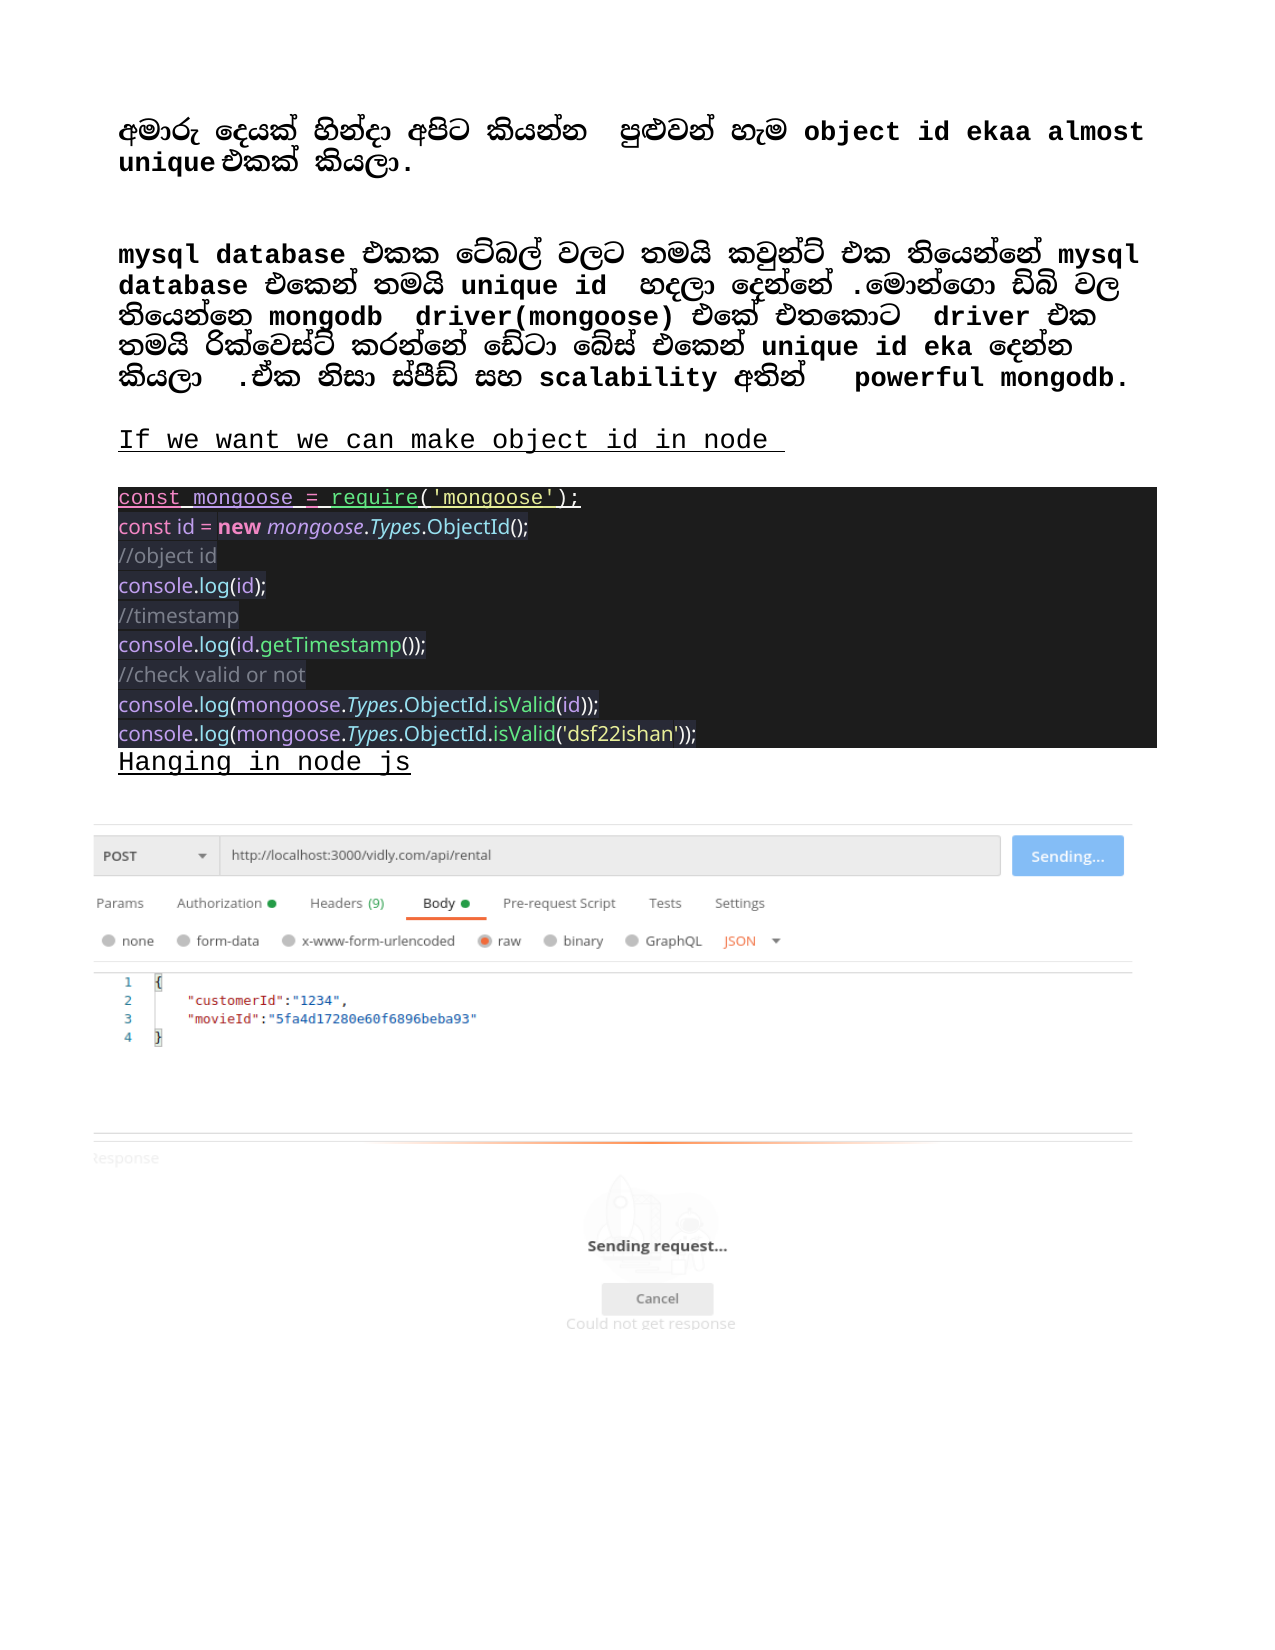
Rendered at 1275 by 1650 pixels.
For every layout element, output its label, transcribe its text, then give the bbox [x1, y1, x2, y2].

text console.log(mongoose.Types.ObjectId.isValid(id)); [118, 689, 1157, 718]
text //timestamp [118, 599, 1157, 629]
picture [93, 820, 1133, 1330]
text //object id [118, 540, 1157, 570]
text If we want we can make object id in node [118, 425, 1157, 456]
text අමාරු දෙයක් හින්දා අපිට කියන්න පුළුවන් හැම object id ekaa almost uniqueඑකක් කියලා. [118, 118, 1157, 179]
text console.log(mongoose.Types.ObjectId.isValid('dsf22ishan')); [118, 718, 1157, 748]
text Hanging in node js [118, 748, 1157, 779]
text const mongoose = require('mongoose'); [118, 487, 1157, 511]
text mysql database එකක ටේබල් වලට තමයි කවුන්ට් එක තියෙන්නේ mysql database එකෙන් තමයි unique id හදලා දෙන්නේ .මොන්ගො ඩිබි වල තියෙන්නෙ mongodb driver(mongoose) එකේ එතකොට driver එක තමයි රික්වෙස්ට් කරන්නේ ඩේටා බේස් එකෙන් unique id eka දෙන්න කියලා .ඒක නිසා ස්පීඩ් සහ scalability අතින් powerful mongodb. [118, 241, 1157, 395]
text console.log(id.getTimestamp()); [118, 629, 1157, 659]
text //check valid or not [118, 659, 1157, 689]
text const id = new mongoose.Types.ObjectId(); [118, 511, 1157, 540]
text console.log(id); [118, 570, 1157, 599]
